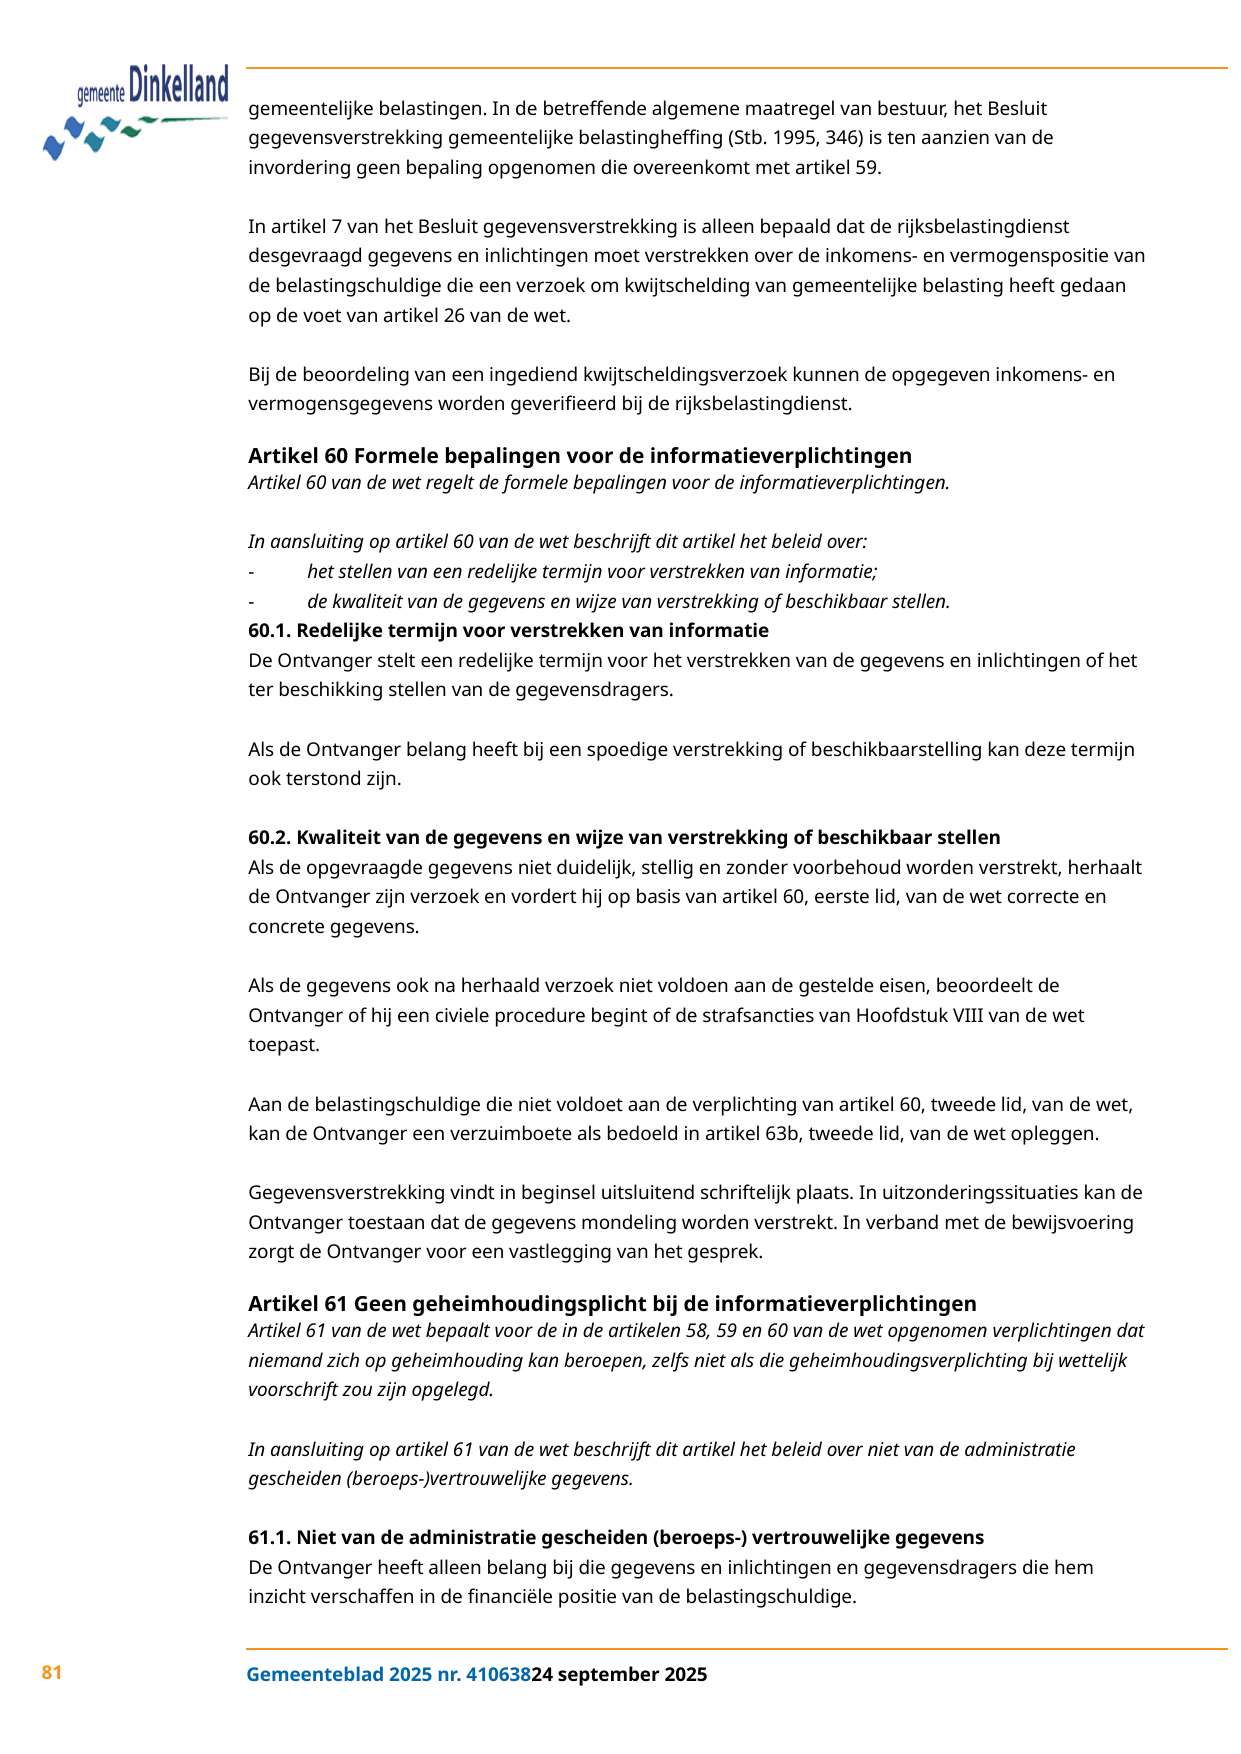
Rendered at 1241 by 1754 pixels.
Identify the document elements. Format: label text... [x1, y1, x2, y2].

text Bij de beoordeling van een ingediend kwijtscheldingsverzoek kunnen de opgegeven inkomens- en vermogensgegevens worden geverifieerd bij de rijksbelastingdienst. [248, 361, 1152, 416]
text Gegevensverstrekking vindt in beginsel uitsluitend schriftelijk plaats. In uitzonderingssituaties kan de Ontvanger toestaan dat de gegevens mondeling worden verstrekt. In verband met de bewijsvoering zorgt de Ontvanger voor een vastlegging van het gesprek. [248, 1179, 1152, 1264]
text Als de opgevraagde gegevens niet duidelijk, stellig en zonder voorbehoud worden verstrekt, herhaalt de Ontvanger zijn verzoek en vordert hij op basis van artikel 60, eerste lid, van de wet correcte en concrete gegevens. [248, 854, 1152, 939]
text In aansluiting op artikel 60 van de wet beschrijft dit artikel het beleid over: [248, 529, 1152, 554]
text De Ontvanger heeft alleen belang bij die gegevens en inlichtingen en gegevensdragers die hem inzicht verschaffen in de financiële positie van de belastingschuldige. [248, 1554, 1152, 1609]
text Als de Ontvanger belang heeft bij een spoedige verstrekking of beschikbaarstelling kan deze termijn ook terstond zijn. [248, 736, 1152, 791]
text 60.2. Kwaliteit van de gegevens en wijze van verstrekking of beschikbaar stellen [248, 824, 1152, 850]
list het stellen van een redelijke termijn voor verstrekken van informatie; [248, 558, 1152, 584]
text 60.1. Redelijke termijn voor verstrekken van informatie [248, 617, 1152, 643]
text In aansluiting op artikel 61 van de wet beschrijft dit artikel het beleid over niet van de administratie gescheiden (beroeps-)vertrouwelijke gegevens. [248, 1436, 1152, 1491]
text gemeentelijke belastingen. In de betreffende algemene maatregel van bestuur, het Besluit gegevensverstrekking gemeentelijke belastingheffing (Stb. 1995, 346) is ten aanzien van de invordering geen bepaling opgenomen die overeenkomt met artikel 59. [248, 95, 1152, 180]
list de kwaliteit van de gegevens en wijze van verstrekking of beschikbaar stellen. [248, 588, 1152, 613]
text Aan de belastingschuldige die niet voldoet aan de verplichting van artikel 60, tweede lid, van de wet, kan de Ontvanger een verzuimboete als bedoeld in artikel 63b, tweede lid, van de wet opleggen. [248, 1091, 1152, 1146]
text In artikel 7 van het Besluit gegevensverstrekking is alleen bepaald dat de rijksbelastingdienst desgevraagd gegevens en inlichtingen moet verstrekken over de inkomens- en vermogenspositie van de belastingschuldige die een verzoek om kwijtschelding van gemeentelijke belasting heeft gedaan op de voet van artikel 26 van de wet. [248, 213, 1152, 328]
text De Ontvanger stelt een redelijke termijn voor het verstrekken van de gegevens en inlichtingen of het ter beschikking stellen van de gegevensdragers. [248, 647, 1152, 702]
text 61.1. Niet van de administratie gescheiden (beroeps-) vertrouwelijke gegevens [248, 1524, 1152, 1550]
text Artikel 61 Geen geheimhoudingsplicht bij de informatieverplichtingen [248, 1289, 1152, 1317]
text Als de gegevens ook na herhaald verzoek niet voldoen aan de gestelde eisen, beoordeelt de Ontvanger of hij een civiele procedure begint of de strafsancties van Hoofdstuk VIII van de wet toepast. [248, 972, 1152, 1057]
text Artikel 61 van de wet bepaalt voor de in de artikelen 58, 59 en 60 van de wet opgenomen verplichtingen dat niemand zich op geheimhouding kan beroepen, zelfs niet als die geheimhoudingsverplichting bij wettelijk voorschrift zou zijn opgelegd. [248, 1317, 1152, 1402]
text Artikel 60 van de wet regelt de formele bepalingen voor de informatieverplichtingen. [248, 469, 1152, 495]
text Artikel 60 Formele bepalingen voor de informatieverplichtingen [248, 441, 1152, 469]
picture [41, 47, 231, 172]
